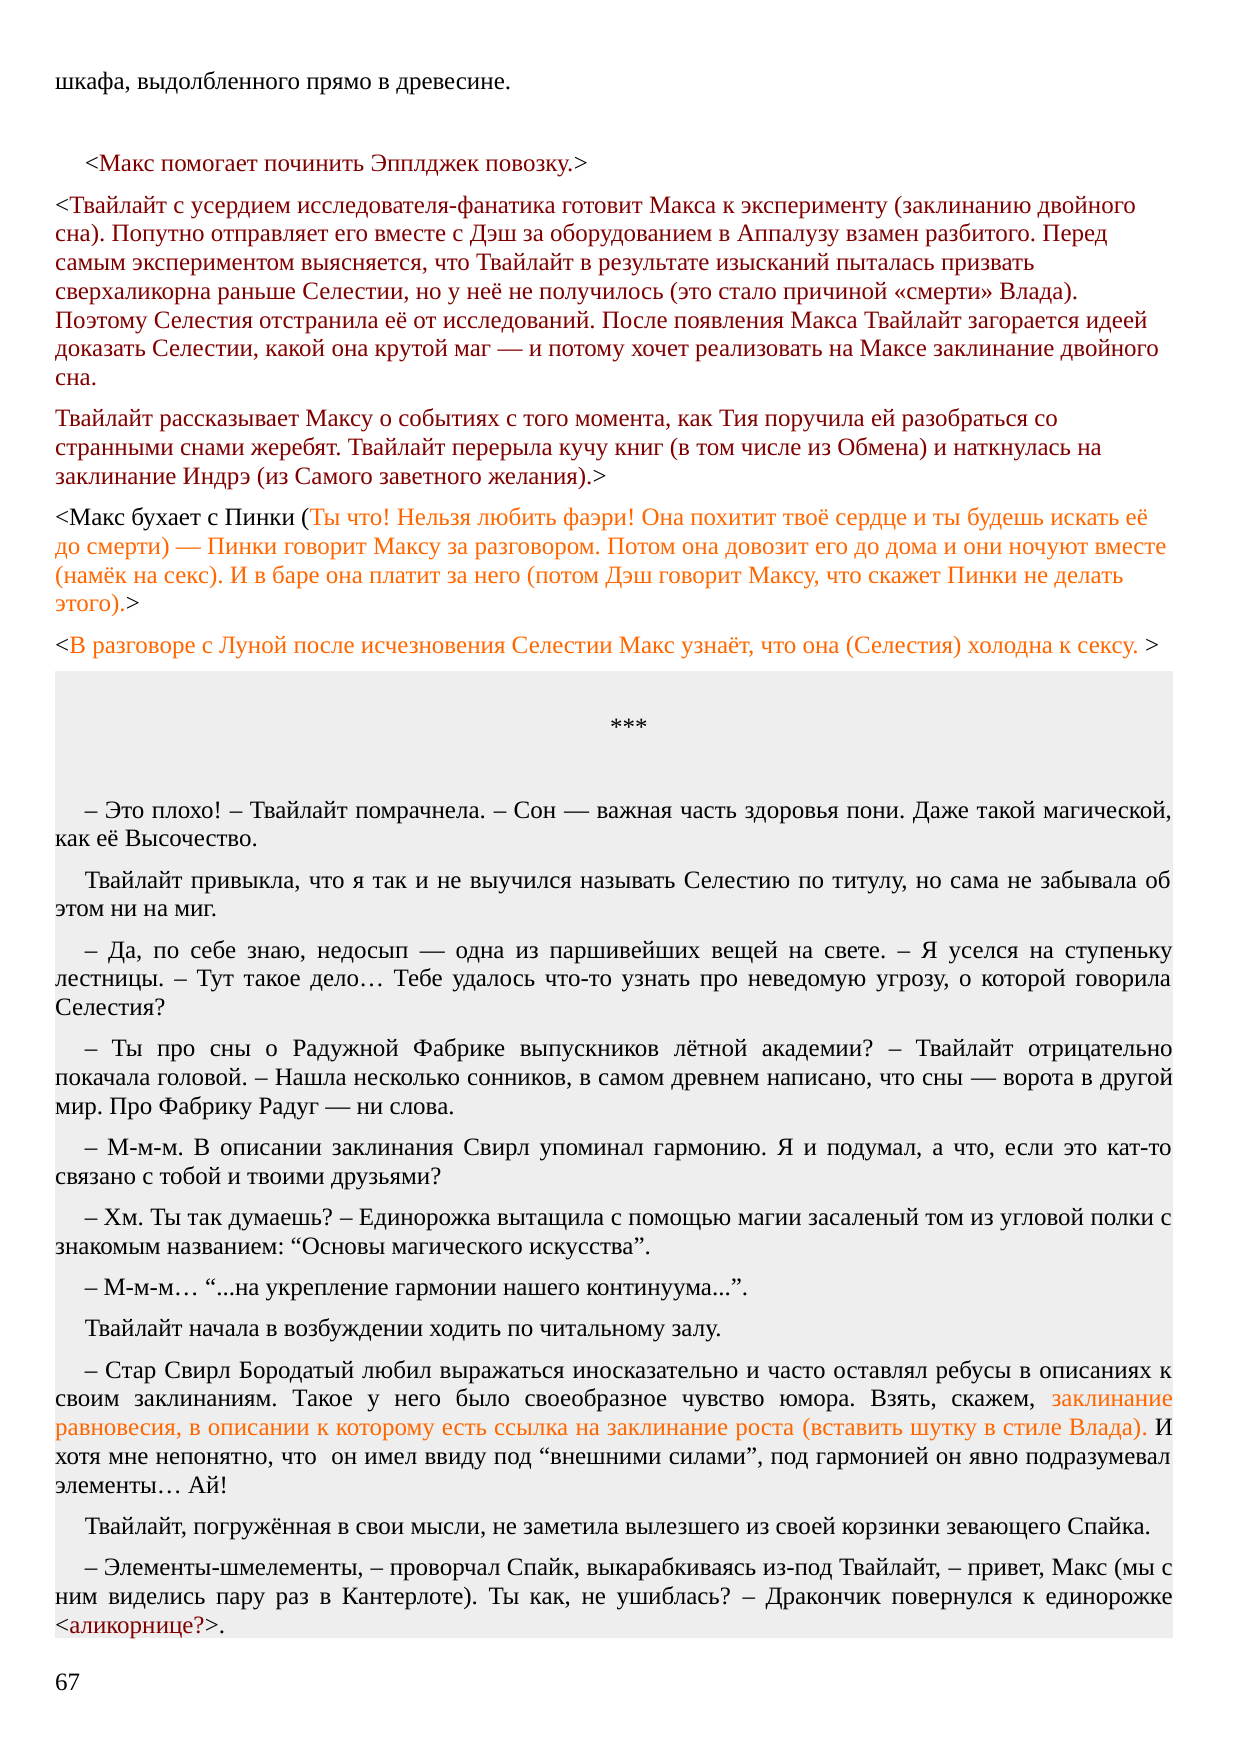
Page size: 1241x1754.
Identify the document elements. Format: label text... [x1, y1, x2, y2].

text Твайлайт рассказывает Максу о событиях с того момента, как Тия поручила ей разобраться со странными снами жеребят. Твайлайт перерыла кучу книг (в том числе из Обмена) и наткнулась на заклинание Индрэ (из Самого заветного желания).> [55, 403, 1173, 490]
text – Это плохо! – Твайлайт помрачнела. – Сон — важная часть здоровья пони. Даже такой магической, как её Высочество. [55, 795, 1173, 852]
text Твайлайт начала в возбуждении ходить по читальному залу. [55, 1313, 1173, 1342]
text – Хм. Ты так думаешь? – Единорожка вытащила с помощью магии засаленый том из угловой полки с знакомым названием: “Основы магического искусства”. [55, 1202, 1173, 1260]
text шкафа, выдолбленного прямо в древесине. [55, 66, 1173, 95]
text Твайлайт, погружённая в свои мысли, не заметила вылезшего из своей корзинки зевающего Спайка. [55, 1511, 1173, 1540]
text – М-м-м. В описании заклинания Свирл упоминал гармонию. Я и подумал, а что, если это кат-то связано с тобой и твоими друзьями? [55, 1132, 1173, 1190]
text – М-м-м… “...на укрепление гармонии нашего континуума...”. [55, 1272, 1173, 1301]
text *** [55, 712, 1173, 741]
text <В разговоре с Луной после исчезновения Селестии Макс узнаёт, что она (Селестия) холодна к сексу. > [55, 630, 1173, 658]
text – Элементы-шмелементы, – проворчал Спайк, выкарабкиваясь из-под Твайлайт, – привет, Макс (мы с ним виделись пару раз в Кантерлоте). Ты как, не ушиблась? – Дракончик повернулся к единорожке <аликорнице?>. [55, 1552, 1173, 1638]
text – Ты про сны о Радужной Фабрике выпускников лётной академии? – Твайлайт отрицательно покачала головой. – Нашла несколько сонников, в самом древнем написано, что сны — ворота в другой мир. Про Фабрику Радуг — ни слова. [55, 1033, 1173, 1120]
text – Да, по себе знаю, недосып — одна из паршивейших вещей на свете. – Я уселся на ступеньку лестницы. – Тут такое дело… Тебе удалось что-то узнать про неведомую угрозу, о которой говорила Селестия? [55, 935, 1173, 1021]
text <Макс помогает починить Эпплджек повозку.> [55, 148, 1173, 177]
text <Твайлайт с усердием исследователя-фанатика готовит Макса к эксперименту (заклинанию двойного сна). Попутно отправляет его вместе с Дэш за оборудованием в Аппалузу взамен разбитого. Перед самым экспериментом выясняется, что Твайлайт в результате изысканий пыталась призвать сверхаликорна раньше Селестии, но у неё не получилось (это стало причиной «смерти» Влада). Поэтому Селестия отстранила её от исследований. После появления Макса Твайлайт загорается идеей доказать Селестии, какой она крутой маг — и потому хочет реализовать на Максе заклинание двойного сна. [55, 190, 1173, 391]
text <Макс бухает с Пинки (Ты что! Нельзя любить фаэри! Она похитит твоё сердце и ты будешь искать её до смерти) — Пинки говорит Максу за разговором. Потом она довозит его до дома и они ночуют вместе (намёк на секс). И в баре она платит за него (потом Дэш говорит Максу, что скажет Пинки не делать этого).> [55, 502, 1173, 617]
text – Стар Свирл Бородатый любил выражаться иносказательно и часто оставлял ребусы в описаниях к своим заклинаниям. Такое у него было своеобразное чувство юмора. Взять, скажем, заклинание равновесия, в описании к которому есть ссылка на заклинание роста (вставить шутку в стиле Влада). И хотя мне непонятно, что он имел ввиду под “внешними силами”, под гармонией он явно подразумевал элементы… Ай! [55, 1355, 1173, 1498]
text Твайлайт привыкла, что я так и не выучился называть Селестию по титулу, но сама не забывала об этом ни на миг. [55, 865, 1173, 922]
